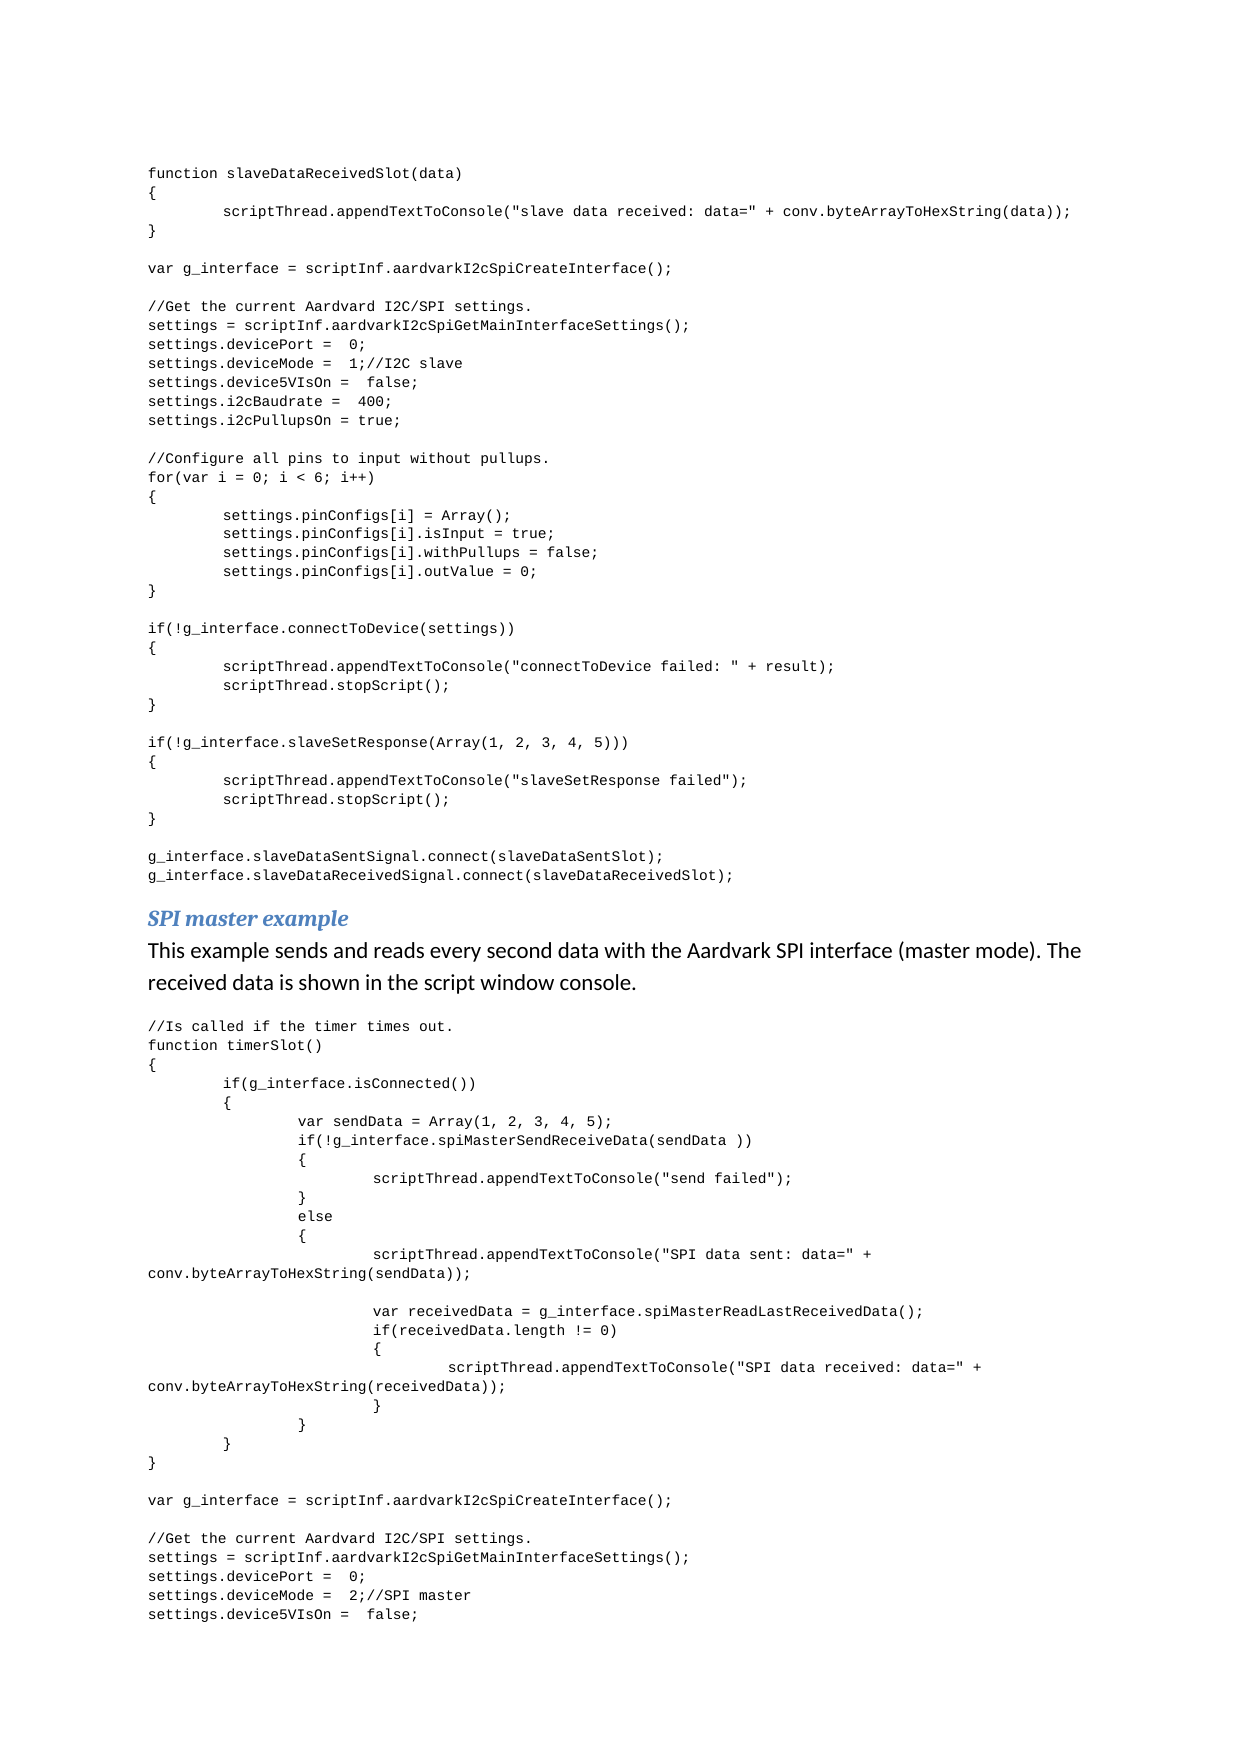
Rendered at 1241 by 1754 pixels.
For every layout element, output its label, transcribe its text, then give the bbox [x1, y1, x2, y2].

text } [148, 697, 1093, 714]
text settings.devicePort = 0; [148, 337, 1093, 354]
text var g_interface = scriptInf.aardvarkI2cSpiCreateInterface(); [148, 261, 1093, 278]
text scriptThread.appendTextToConsole("slaveSetResponse failed"); [148, 773, 1093, 790]
text { [148, 1152, 1093, 1169]
text { [148, 641, 1093, 657]
text settings.pinConfigs[i] = Array(); [148, 508, 1093, 524]
text settings = scriptInf.aardvarkI2cSpiGetMainInterfaceSettings(); [148, 1550, 1093, 1567]
text } [148, 584, 1093, 600]
text } [148, 811, 1093, 828]
subtitle SPI master example [148, 906, 1093, 932]
text { [148, 1228, 1093, 1244]
text settings.pinConfigs[i].withPullups = false; [148, 546, 1093, 562]
text scriptThread.appendTextToConsole("SPI data sent: data=" + conv.byteArrayToHexString(sendData)); [148, 1247, 1093, 1282]
text scriptThread.stopScript(); [148, 792, 1093, 809]
text //Configure all pins to input without pullups. [148, 451, 1093, 467]
text //Get the current Aardvard I2C/SPI settings. [148, 299, 1093, 316]
text } [148, 1399, 1093, 1415]
text { [148, 1057, 1093, 1074]
text scriptThread.appendTextToConsole("connectToDevice failed: " + result); [148, 659, 1093, 676]
text if(g_interface.isConnected()) [148, 1076, 1093, 1093]
text This example sends and reads every second data with the Aardvark SPI interface (master mode). The received data is shown in the script window console. [148, 936, 1093, 996]
text function timerSlot() [148, 1038, 1093, 1055]
text { [148, 1095, 1093, 1112]
text settings.device5VIsOn = false; [148, 1607, 1093, 1624]
text //Get the current Aardvard I2C/SPI settings. [148, 1531, 1093, 1548]
text { [148, 489, 1093, 505]
text settings.devicePort = 0; [148, 1569, 1093, 1586]
text } [148, 1456, 1093, 1472]
text var receivedData = g_interface.spiMasterReadLastReceivedData(); [148, 1304, 1093, 1320]
text var g_interface = scriptInf.aardvarkI2cSpiCreateInterface(); [148, 1493, 1093, 1510]
text //Is called if the timer times out. [148, 1019, 1093, 1036]
text g_interface.slaveDataReceivedSignal.connect(slaveDataReceivedSlot); [148, 868, 1093, 884]
text var sendData = Array(1, 2, 3, 4, 5); [148, 1114, 1093, 1131]
text } [148, 1437, 1093, 1453]
text function slaveDataReceivedSlot(data) [148, 167, 1093, 183]
text else [148, 1209, 1093, 1226]
text { [148, 754, 1093, 771]
text scriptThread.appendTextToConsole("slave data received: data=" + conv.byteArrayToHexString(data)); [148, 204, 1093, 221]
text { [148, 186, 1093, 202]
text if(!g_interface.slaveSetResponse(Array(1, 2, 3, 4, 5))) [148, 735, 1093, 752]
text settings.i2cPullupsOn = true; [148, 413, 1093, 429]
text g_interface.slaveDataSentSignal.connect(slaveDataSentSlot); [148, 849, 1093, 866]
text settings.pinConfigs[i].outValue = 0; [148, 565, 1093, 581]
text } [148, 223, 1093, 240]
text scriptThread.appendTextToConsole("SPI data received: data=" + conv.byteArrayToHexString(receivedData)); [148, 1361, 1093, 1396]
text settings.deviceMode = 1;//I2C slave [148, 356, 1093, 373]
text for(var i = 0; i < 6; i++) [148, 470, 1093, 486]
text scriptThread.stopScript(); [148, 678, 1093, 695]
text if(receivedData.length != 0) [148, 1323, 1093, 1339]
text scriptThread.appendTextToConsole("send failed"); [148, 1171, 1093, 1188]
text } [148, 1418, 1093, 1434]
text { [148, 1342, 1093, 1358]
text if(!g_interface.spiMasterSendReceiveData(sendData )) [148, 1133, 1093, 1150]
text settings.deviceMode = 2;//SPI master [148, 1588, 1093, 1605]
text } [148, 1190, 1093, 1207]
text settings.device5VIsOn = false; [148, 375, 1093, 392]
text settings.i2cBaudrate = 400; [148, 394, 1093, 411]
text settings.pinConfigs[i].isInput = true; [148, 527, 1093, 543]
text if(!g_interface.connectToDevice(settings)) [148, 622, 1093, 638]
text settings = scriptInf.aardvarkI2cSpiGetMainInterfaceSettings(); [148, 318, 1093, 335]
